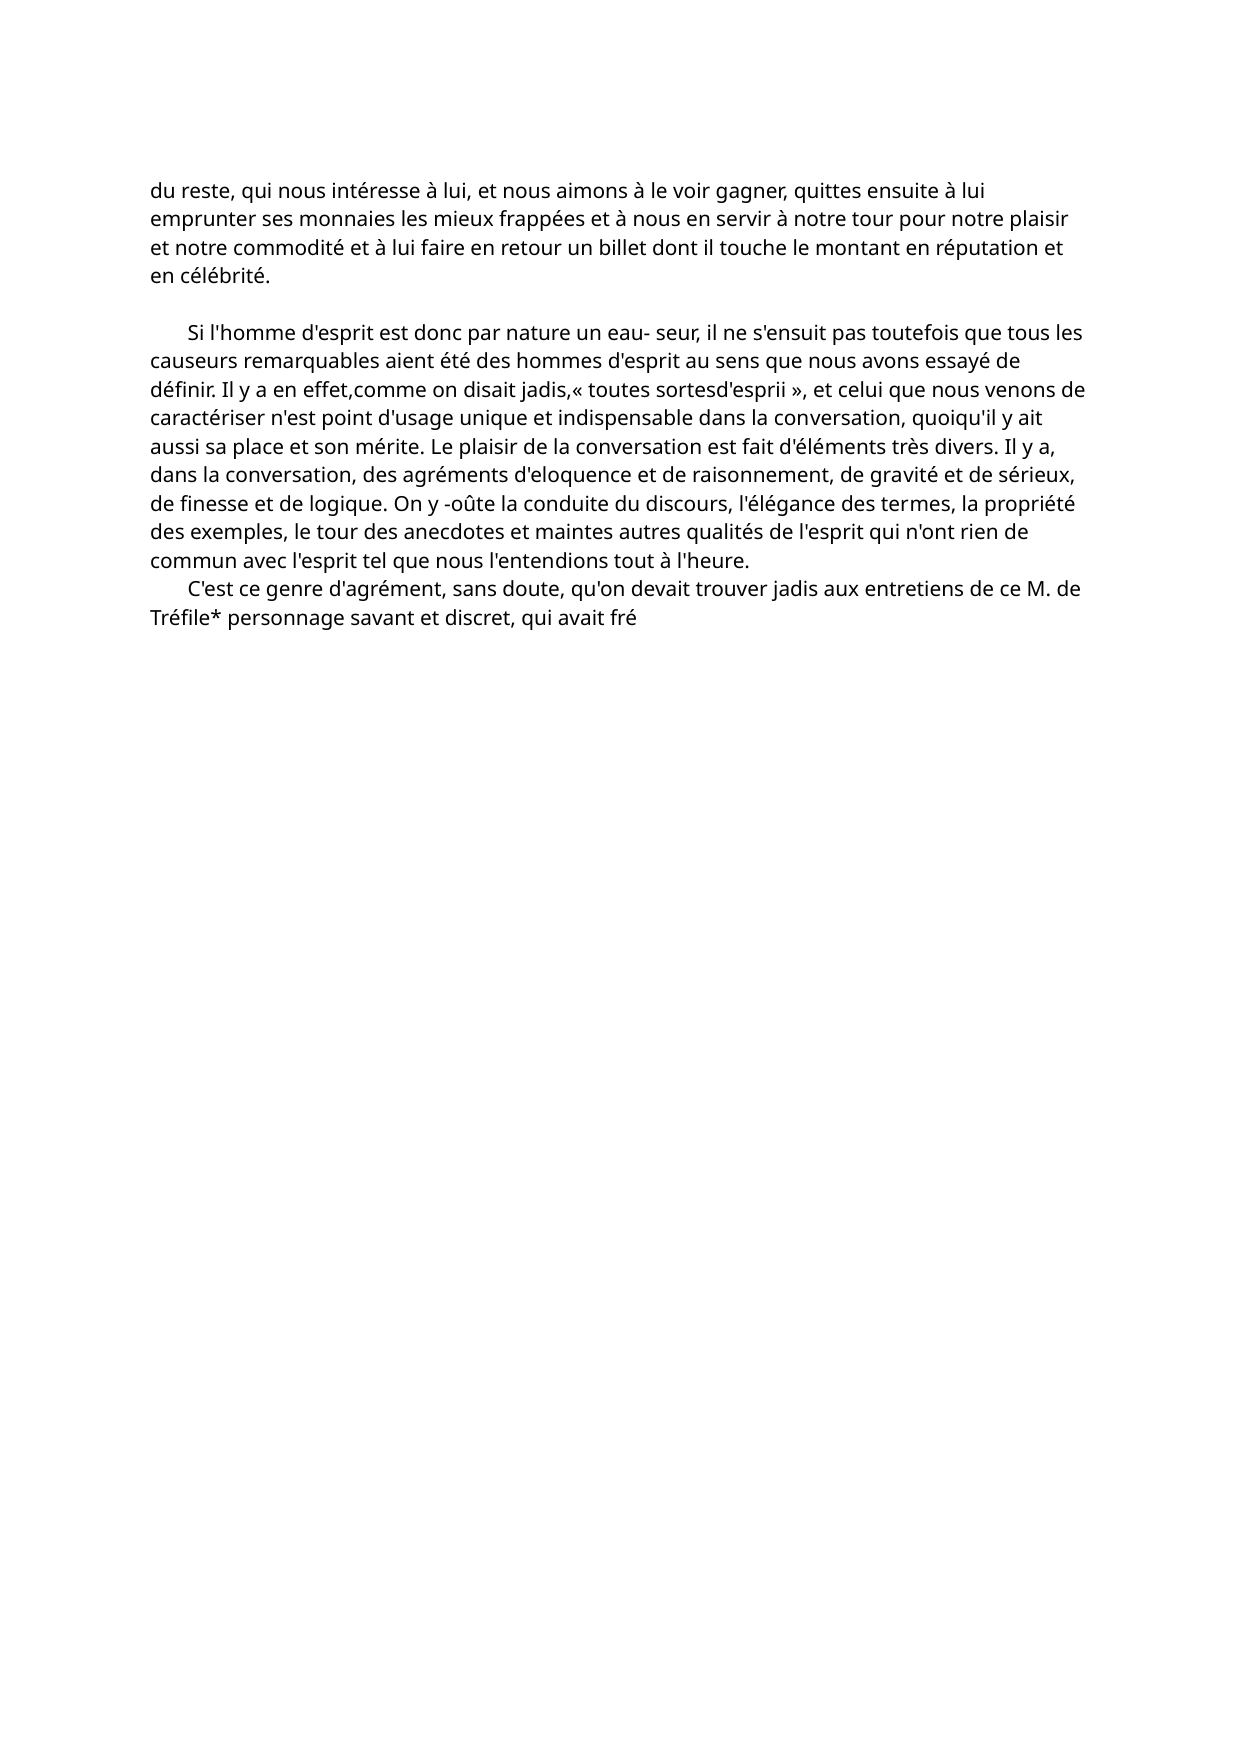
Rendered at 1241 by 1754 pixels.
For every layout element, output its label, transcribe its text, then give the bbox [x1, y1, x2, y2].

text Si l'homme d'esprit est donc par nature un eau- seur, il ne s'ensuit pas toutefois que tous les cau­seurs remarquables aient été des hommes d'esprit au sens que nous avons essayé de définir. Il y a en effet,comme on disait jadis,« toutes sortesd'esprii », et celui que nous venons de caractériser n'est point d'usage unique et indispensable dans la con­versation, quoiqu'il y ait aussi sa place et son mé­rite. Le plaisir de la conversation est fait d'élé­ments très divers. Il y a, dans la conversation, des agréments d'eloquence et de raisonnement, de gra­vité et de sérieux, de finesse et de logique. On y -oûte la conduite du discours, l'élégance des ter­mes, la propriété des exemples, le tour des anec­dotes et maintes autres qualités de l'esprit qui n'ont rien de commun avec l'esprit tel que nous l'enten­dions tout à l'heure. [150, 318, 1090, 574]
text du reste, qui nous intéresse à lui, et nous aimons à le voir gagner, quittes ensuite à lui emprunter ses monnaies les mieux frappées et à nous en servir à notre tour pour notre plaisir et notre commodité et à lui faire en retour un billet dont il touche le mon­tant en réputation et en célébrité. [150, 176, 1090, 290]
text C'est ce genre d'agrément, sans doute, qu'on devait trouver jadis aux entretiens de ce M. de Tré­file* personnage savant et discret, qui avait fré­ [150, 574, 1090, 631]
